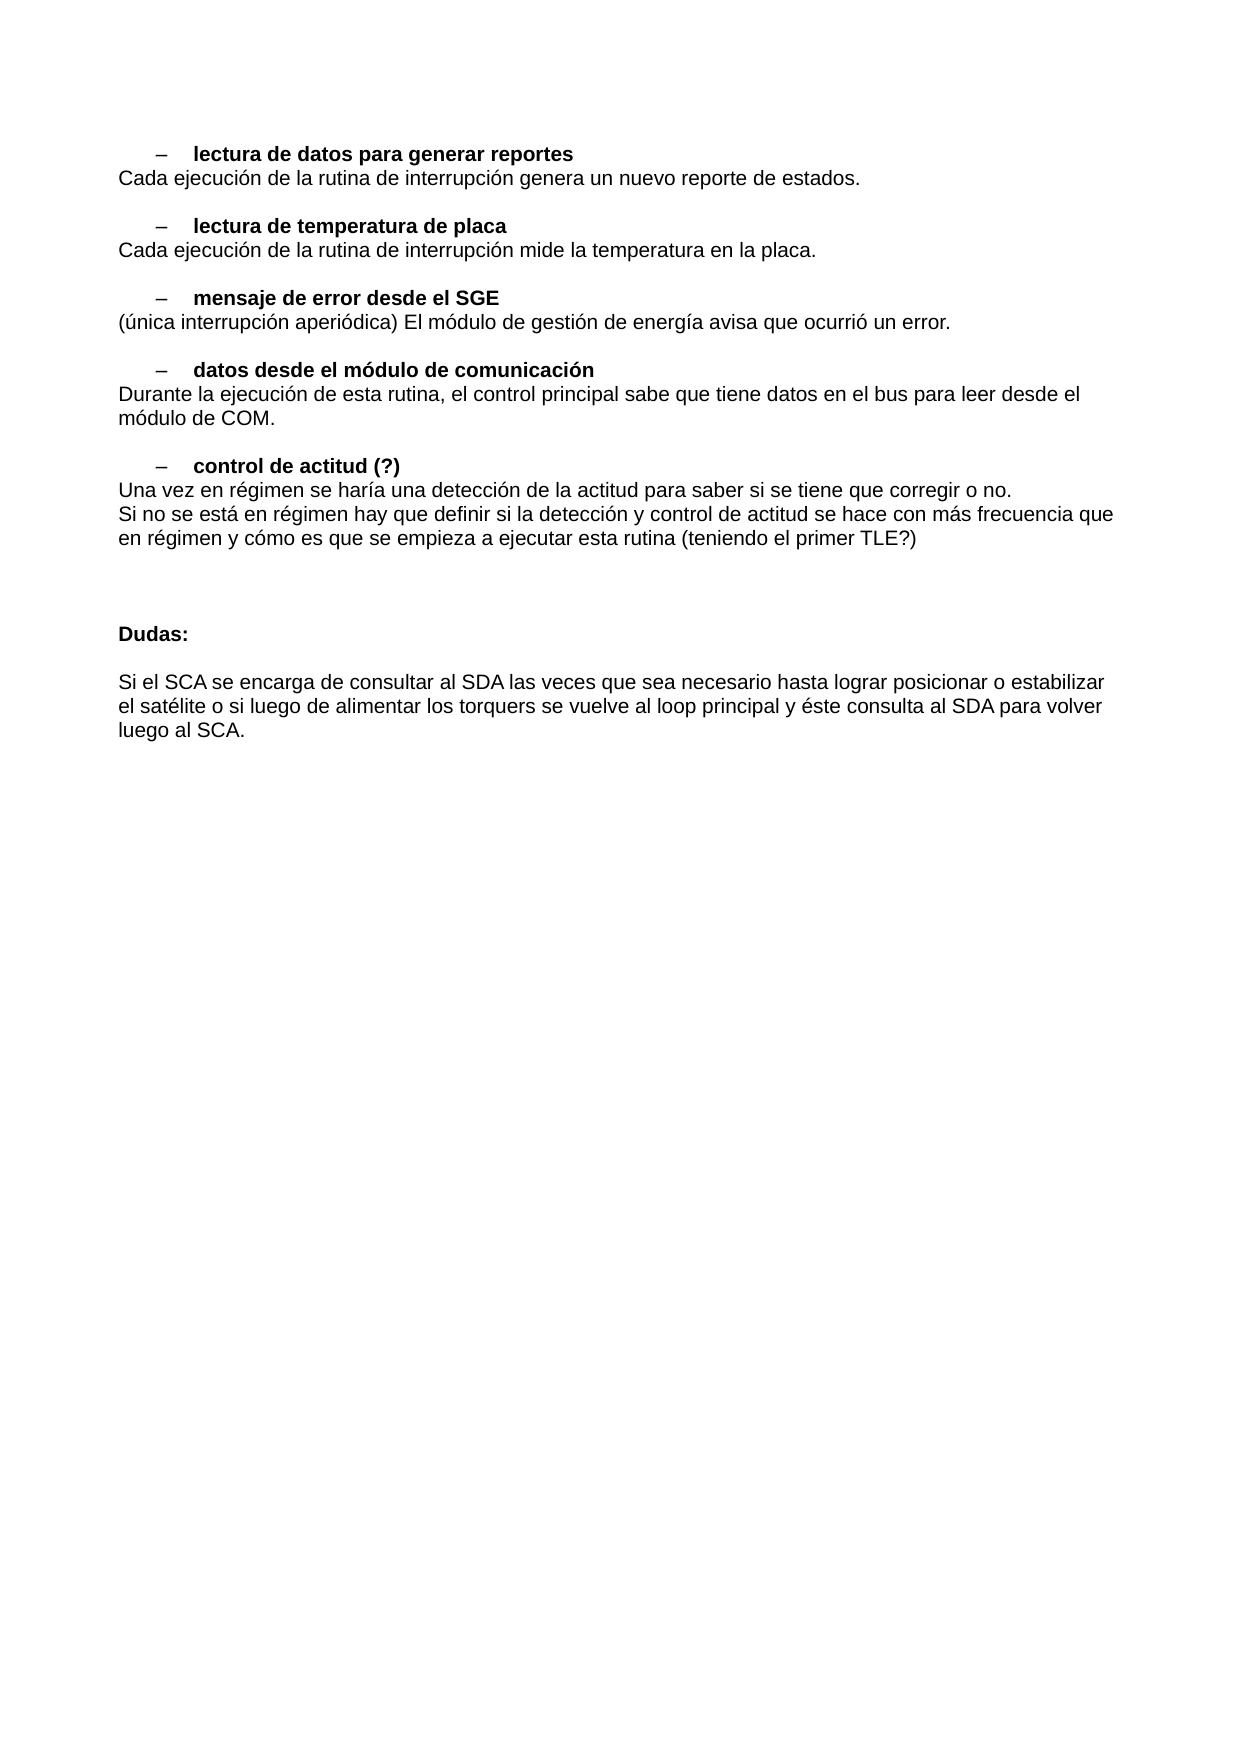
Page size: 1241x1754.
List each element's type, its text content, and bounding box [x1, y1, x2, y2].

text (única interrupción aperiódica) El módulo de gestión de energía avisa que ocurrió un error. [118, 310, 1122, 334]
list lectura de temperatura de placa [156, 214, 1122, 238]
text Una vez en régimen se haría una detección de la actitud para saber si se tiene que corregir o no. [118, 478, 1122, 502]
list lectura de datos para generar reportes [156, 142, 1122, 166]
text Durante la ejecución de esta rutina, el control principal sabe que tiene datos en el bus para leer desde el módulo de COM. [118, 382, 1122, 430]
text Si el SCA se encarga de consultar al SDA las veces que sea necesario hasta lograr posicionar o estabilizar el satélite o si luego de alimentar los torquers se vuelve al loop principal y éste consulta al SDA para volver luego al SCA. [118, 670, 1122, 766]
text Cada ejecución de la rutina de interrupción mide la temperatura en la placa. [118, 238, 1122, 262]
list control de actitud (?) [156, 454, 1122, 478]
list datos desde el módulo de comunicación [156, 358, 1122, 382]
list mensaje de error desde el SGE [156, 286, 1122, 310]
text Dudas: [118, 622, 1122, 646]
text Si no se está en régimen hay que definir si la detección y control de actitud se hace con más frecuencia que en régimen y cómo es que se empieza a ejecutar esta rutina (teniendo el primer TLE?) [118, 502, 1122, 550]
text Cada ejecución de la rutina de interrupción genera un nuevo reporte de estados. [118, 166, 1122, 190]
